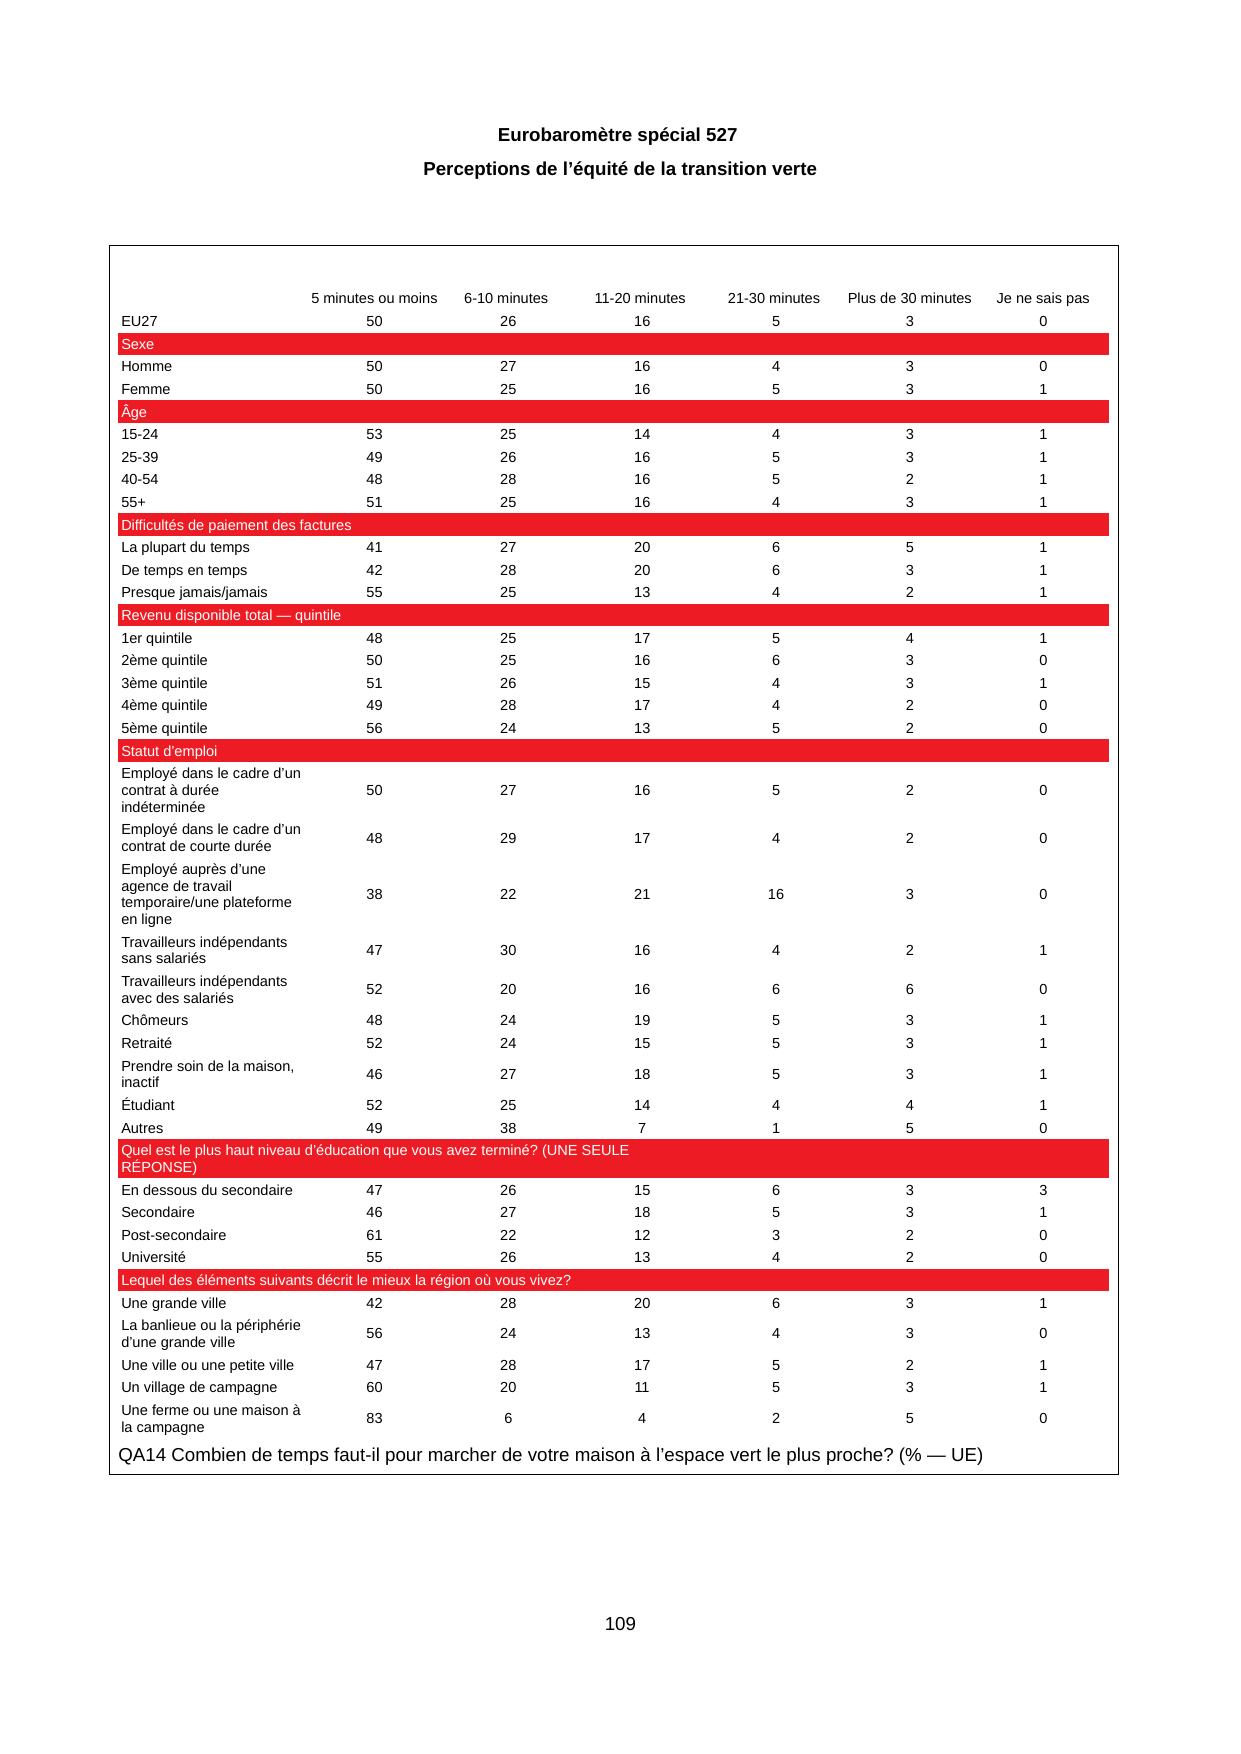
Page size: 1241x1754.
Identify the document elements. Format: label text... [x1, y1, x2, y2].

table_cell Difficultés de paiement des factures [118, 513, 709, 536]
table_cell [307, 400, 441, 423]
table_cell 4 [709, 1246, 843, 1269]
table_header Plus de 30 minutes [843, 287, 977, 310]
table_cell 4 [709, 423, 843, 446]
table_cell Lequel des éléments suivants décrit le mieux la région où vous vivez? [118, 1269, 709, 1291]
table_cell 26 [441, 672, 575, 694]
table_cell 5 [709, 1376, 843, 1398]
table_cell EU27 [118, 310, 307, 332]
table_cell Travailleurs indépendants avec des salariés [118, 970, 307, 1009]
table_cell 0 [977, 970, 1109, 1009]
table_cell 24 [441, 1314, 575, 1353]
table_cell [709, 333, 843, 355]
table_cell 48 [307, 626, 441, 649]
table_cell [709, 1269, 843, 1291]
table_cell 27 [441, 536, 575, 558]
table_cell 50 [307, 355, 441, 378]
table_cell [441, 333, 575, 355]
table_cell 19 [575, 1009, 709, 1032]
table_cell 21 [575, 858, 709, 930]
table_cell 12 [575, 1224, 709, 1246]
table_cell 24 [441, 1032, 575, 1054]
table_cell 51 [307, 672, 441, 694]
table_cell 3 [709, 1224, 843, 1246]
table_cell [709, 739, 843, 762]
table_cell 3 [843, 491, 977, 513]
table_cell 27 [441, 355, 575, 378]
table_cell 20 [441, 1376, 575, 1398]
table_cell 2 [843, 762, 977, 818]
table_cell 1 [977, 1054, 1109, 1094]
table_cell 15 [575, 672, 709, 694]
table_cell Une grande ville [118, 1291, 307, 1314]
table_cell [709, 400, 843, 423]
table_cell 25 [441, 491, 575, 513]
table_header 11-20 minutes [575, 287, 709, 310]
table_cell 48 [307, 818, 441, 857]
table_cell Sexe [118, 333, 307, 355]
table_cell 20 [575, 559, 709, 581]
table_cell 16 [575, 649, 709, 672]
table_cell 49 [307, 694, 441, 717]
table_cell 5 [709, 378, 843, 400]
table_cell 14 [575, 1094, 709, 1116]
table_cell 16 [575, 310, 709, 332]
table_cell Retraité [118, 1032, 307, 1054]
table_cell 4 [709, 818, 843, 857]
table_cell 13 [575, 581, 709, 604]
table_cell 25 [441, 1094, 575, 1116]
table_cell 6 [441, 1399, 575, 1438]
table_cell 0 [977, 858, 1109, 930]
table_cell 2 [709, 1399, 843, 1438]
table_cell 2 [843, 581, 977, 604]
table_cell 20 [575, 536, 709, 558]
table_cell 6 [709, 1291, 843, 1314]
table_cell 0 [977, 649, 1109, 672]
table_cell 20 [441, 970, 575, 1009]
table_cell 2 [843, 468, 977, 491]
table_cell 3 [843, 1054, 977, 1094]
table_cell 16 [709, 858, 843, 930]
table_cell 28 [441, 1353, 575, 1376]
table_cell 14 [575, 423, 709, 446]
table_cell La plupart du temps [118, 536, 307, 558]
table_cell 0 [977, 1116, 1109, 1139]
table_cell 5 [709, 1009, 843, 1032]
table_cell 4 [709, 355, 843, 378]
table_cell 5 [709, 1032, 843, 1054]
table_cell 25 [441, 626, 575, 649]
table_cell 51 [307, 491, 441, 513]
table_cell 3 [843, 423, 977, 446]
table_cell 24 [441, 1009, 575, 1032]
table_cell 0 [977, 1224, 1109, 1246]
table_cell 5 [709, 717, 843, 739]
table_cell 3 [977, 1178, 1109, 1201]
table_cell 0 [977, 310, 1109, 332]
table_cell 4 [709, 672, 843, 694]
table_cell 25-39 [118, 446, 307, 468]
table_cell Université [118, 1246, 307, 1269]
table_cell 49 [307, 446, 441, 468]
table_cell 2ème quintile [118, 649, 307, 672]
table_cell 6 [709, 536, 843, 558]
table_cell 49 [307, 1116, 441, 1139]
table_cell 1 [977, 468, 1109, 491]
table_cell 4 [843, 626, 977, 649]
table_cell [977, 1269, 1109, 1291]
table_cell [441, 400, 575, 423]
table_cell 3 [843, 1314, 977, 1353]
table_cell 1 [709, 1116, 843, 1139]
table_cell 2 [843, 694, 977, 717]
table_cell 1 [977, 626, 1109, 649]
table_cell 60 [307, 1376, 441, 1398]
table_cell 55+ [118, 491, 307, 513]
table_cell 0 [977, 762, 1109, 818]
table_cell Travailleurs indépendants sans salariés [118, 930, 307, 970]
table_cell 1 [977, 1032, 1109, 1054]
table_cell 4 [575, 1399, 709, 1438]
table_cell Secondaire [118, 1201, 307, 1223]
table_cell Revenu disponible total — quintile [118, 604, 709, 626]
table_cell 1 [977, 1291, 1109, 1314]
table_cell 28 [441, 1291, 575, 1314]
table_cell [843, 1139, 977, 1178]
table_cell 6 [709, 559, 843, 581]
table_cell 5 [843, 536, 977, 558]
table_cell 17 [575, 626, 709, 649]
table_cell 1 [977, 1376, 1109, 1398]
table_cell 6 [709, 970, 843, 1009]
table_cell 16 [575, 468, 709, 491]
table_cell 41 [307, 536, 441, 558]
table_cell 3 [843, 1178, 977, 1201]
table_cell 1 [977, 1009, 1109, 1032]
table_cell 48 [307, 468, 441, 491]
table_header [118, 287, 307, 310]
table_cell 27 [441, 1054, 575, 1094]
table_cell 1 [977, 491, 1109, 513]
table_cell 0 [977, 1314, 1109, 1353]
table_cell En dessous du secondaire [118, 1178, 307, 1201]
table_cell 28 [441, 468, 575, 491]
table_cell [843, 739, 977, 762]
table_cell 52 [307, 1032, 441, 1054]
table_cell Employé dans le cadre d’un contrat de courte durée [118, 818, 307, 857]
table_cell 4 [709, 491, 843, 513]
table_cell 2 [843, 717, 977, 739]
table_cell 52 [307, 970, 441, 1009]
table_cell 7 [575, 1116, 709, 1139]
table_cell 38 [441, 1116, 575, 1139]
table_cell 0 [977, 355, 1109, 378]
table_cell 1 [977, 423, 1109, 446]
table_cell 11 [575, 1376, 709, 1398]
table_cell 40-54 [118, 468, 307, 491]
table_cell [307, 333, 441, 355]
table_cell Étudiant [118, 1094, 307, 1116]
table_cell 56 [307, 717, 441, 739]
table_cell Âge [118, 400, 307, 423]
table_header 21-30 minutes [709, 287, 843, 310]
table_cell 50 [307, 310, 441, 332]
table_header Je ne sais pas [977, 287, 1109, 310]
table_cell [843, 513, 977, 536]
table_cell Femme [118, 378, 307, 400]
table_cell 0 [977, 1399, 1109, 1438]
table_cell 5 [709, 446, 843, 468]
table_cell 3 [843, 559, 977, 581]
table_cell 6 [843, 970, 977, 1009]
table_cell 16 [575, 446, 709, 468]
table_cell 15-24 [118, 423, 307, 446]
table_cell 47 [307, 1353, 441, 1376]
table_cell 1 [977, 672, 1109, 694]
table_cell 0 [977, 694, 1109, 717]
table_cell Prendre soin de la maison, inactif [118, 1054, 307, 1094]
table_cell 3 [843, 355, 977, 378]
table_cell [977, 739, 1109, 762]
table_cell 18 [575, 1201, 709, 1223]
table_cell 28 [441, 694, 575, 717]
table_cell 83 [307, 1399, 441, 1438]
table_cell 17 [575, 1353, 709, 1376]
table_cell 22 [441, 1224, 575, 1246]
table_cell Chômeurs [118, 1009, 307, 1032]
table_cell 29 [441, 818, 575, 857]
table_cell 24 [441, 717, 575, 739]
table_cell 4 [709, 930, 843, 970]
table_cell [977, 604, 1109, 626]
table_cell 3 [843, 446, 977, 468]
table_cell 3 [843, 1201, 977, 1223]
table_cell 1 [977, 378, 1109, 400]
table_cell 47 [307, 930, 441, 970]
table_cell 3 [843, 1376, 977, 1398]
table_cell [575, 400, 709, 423]
table_cell 26 [441, 446, 575, 468]
table_cell 1 [977, 1353, 1109, 1376]
table_cell [843, 604, 977, 626]
table_cell 16 [575, 762, 709, 818]
table_cell 1 [977, 930, 1109, 970]
table_cell Statut d’emploi [118, 739, 709, 762]
table_cell 42 [307, 1291, 441, 1314]
table_cell [977, 513, 1109, 536]
table_cell 20 [575, 1291, 709, 1314]
table_cell 16 [575, 970, 709, 1009]
table_cell 2 [843, 930, 977, 970]
table_cell 5 [709, 762, 843, 818]
table_header 5 minutes ou moins [307, 287, 441, 310]
table_cell 55 [307, 1246, 441, 1269]
table_cell 2 [843, 1353, 977, 1376]
table_cell 3 [843, 672, 977, 694]
table_cell 26 [441, 1246, 575, 1269]
table_cell Quel est le plus haut niveau d’éducation que vous avez terminé? (UNE SEULE RÉPONSE) [118, 1139, 709, 1178]
table_cell Employé auprès d’une agence de travail temporaire/une plateforme en ligne [118, 858, 307, 930]
table_cell 0 [977, 1246, 1109, 1269]
table_cell [709, 604, 843, 626]
table_cell 22 [441, 858, 575, 930]
table_cell 5 [709, 310, 843, 332]
table_cell 50 [307, 649, 441, 672]
table_cell 50 [307, 378, 441, 400]
table_cell 2 [843, 1224, 977, 1246]
table_cell 4 [709, 1314, 843, 1353]
table_cell Presque jamais/jamais [118, 581, 307, 604]
table_cell 0 [977, 818, 1109, 857]
table_cell 1 [977, 1094, 1109, 1116]
text QA14 Combien de temps faut-il pour marcher de votre maison à l’espace vert le plus proche? (% — UE) [118, 1444, 1109, 1465]
table_cell 47 [307, 1178, 441, 1201]
table_cell 56 [307, 1314, 441, 1353]
table_cell 3 [843, 858, 977, 930]
table_cell 1 [977, 1201, 1109, 1223]
table_cell 3 [843, 1291, 977, 1314]
table_cell La banlieue ou la périphérie d’une grande ville [118, 1314, 307, 1353]
table_cell 46 [307, 1054, 441, 1094]
table_cell 6 [709, 1178, 843, 1201]
table_cell 48 [307, 1009, 441, 1032]
table_cell 26 [441, 1178, 575, 1201]
table_cell 13 [575, 1246, 709, 1269]
table_cell 25 [441, 378, 575, 400]
table_cell 55 [307, 581, 441, 604]
table_header 6-10 minutes [441, 287, 575, 310]
table_cell 26 [441, 310, 575, 332]
table_cell 5 [709, 1201, 843, 1223]
table_cell 0 [977, 717, 1109, 739]
table_cell 17 [575, 818, 709, 857]
table_cell 13 [575, 717, 709, 739]
table_cell 46 [307, 1201, 441, 1223]
table_cell Homme [118, 355, 307, 378]
table_cell [977, 333, 1109, 355]
table_cell 3 [843, 1032, 977, 1054]
table_cell 3 [843, 649, 977, 672]
table_cell 5 [843, 1399, 977, 1438]
table_cell 17 [575, 694, 709, 717]
table_cell 1er quintile [118, 626, 307, 649]
table_cell 38 [307, 858, 441, 930]
table_cell 5 [709, 626, 843, 649]
table_cell 50 [307, 762, 441, 818]
table_cell 25 [441, 649, 575, 672]
table_cell Post-secondaire [118, 1224, 307, 1246]
table_cell 25 [441, 423, 575, 446]
table_cell 27 [441, 1201, 575, 1223]
table_cell [843, 400, 977, 423]
table_cell Un village de campagne [118, 1376, 307, 1398]
table_cell 1 [977, 581, 1109, 604]
table_cell [977, 1139, 1109, 1178]
table_cell 16 [575, 378, 709, 400]
table_cell 4 [843, 1094, 977, 1116]
table_cell 5ème quintile [118, 717, 307, 739]
table_cell 6 [709, 649, 843, 672]
table_cell 13 [575, 1314, 709, 1353]
table_cell 27 [441, 762, 575, 818]
table_cell 1 [977, 559, 1109, 581]
table_cell 4 [709, 581, 843, 604]
table_cell 25 [441, 581, 575, 604]
table_cell 53 [307, 423, 441, 446]
table_cell Une ville ou une petite ville [118, 1353, 307, 1376]
table_cell 5 [709, 468, 843, 491]
table_cell 2 [843, 818, 977, 857]
table_cell 1 [977, 536, 1109, 558]
table_cell 42 [307, 559, 441, 581]
table_cell 5 [709, 1054, 843, 1094]
table_cell 3 [843, 310, 977, 332]
table_cell 28 [441, 559, 575, 581]
table_cell 4ème quintile [118, 694, 307, 717]
table_cell 1 [977, 446, 1109, 468]
table_cell 3 [843, 378, 977, 400]
table_cell 5 [709, 1353, 843, 1376]
table_cell [843, 333, 977, 355]
table_cell 30 [441, 930, 575, 970]
table_cell 16 [575, 355, 709, 378]
table_cell [843, 1269, 977, 1291]
table_cell 2 [843, 1246, 977, 1269]
table_cell Une ferme ou une maison à la campagne [118, 1399, 307, 1438]
table_cell Employé dans le cadre d’un contrat à durée indéterminée [118, 762, 307, 818]
table_cell Autres [118, 1116, 307, 1139]
table_cell 16 [575, 930, 709, 970]
table_cell [709, 513, 843, 536]
table_cell [709, 1139, 843, 1178]
table_cell 3 [843, 1009, 977, 1032]
table_cell 15 [575, 1178, 709, 1201]
table_cell 61 [307, 1224, 441, 1246]
table_cell 4 [709, 1094, 843, 1116]
table_cell De temps en temps [118, 559, 307, 581]
table_cell [575, 333, 709, 355]
table_cell 5 [843, 1116, 977, 1139]
table_cell 18 [575, 1054, 709, 1094]
table_cell 52 [307, 1094, 441, 1116]
table_cell 15 [575, 1032, 709, 1054]
table_cell 4 [709, 694, 843, 717]
table_cell [977, 400, 1109, 423]
table_cell 16 [575, 491, 709, 513]
table_cell 3ème quintile [118, 672, 307, 694]
